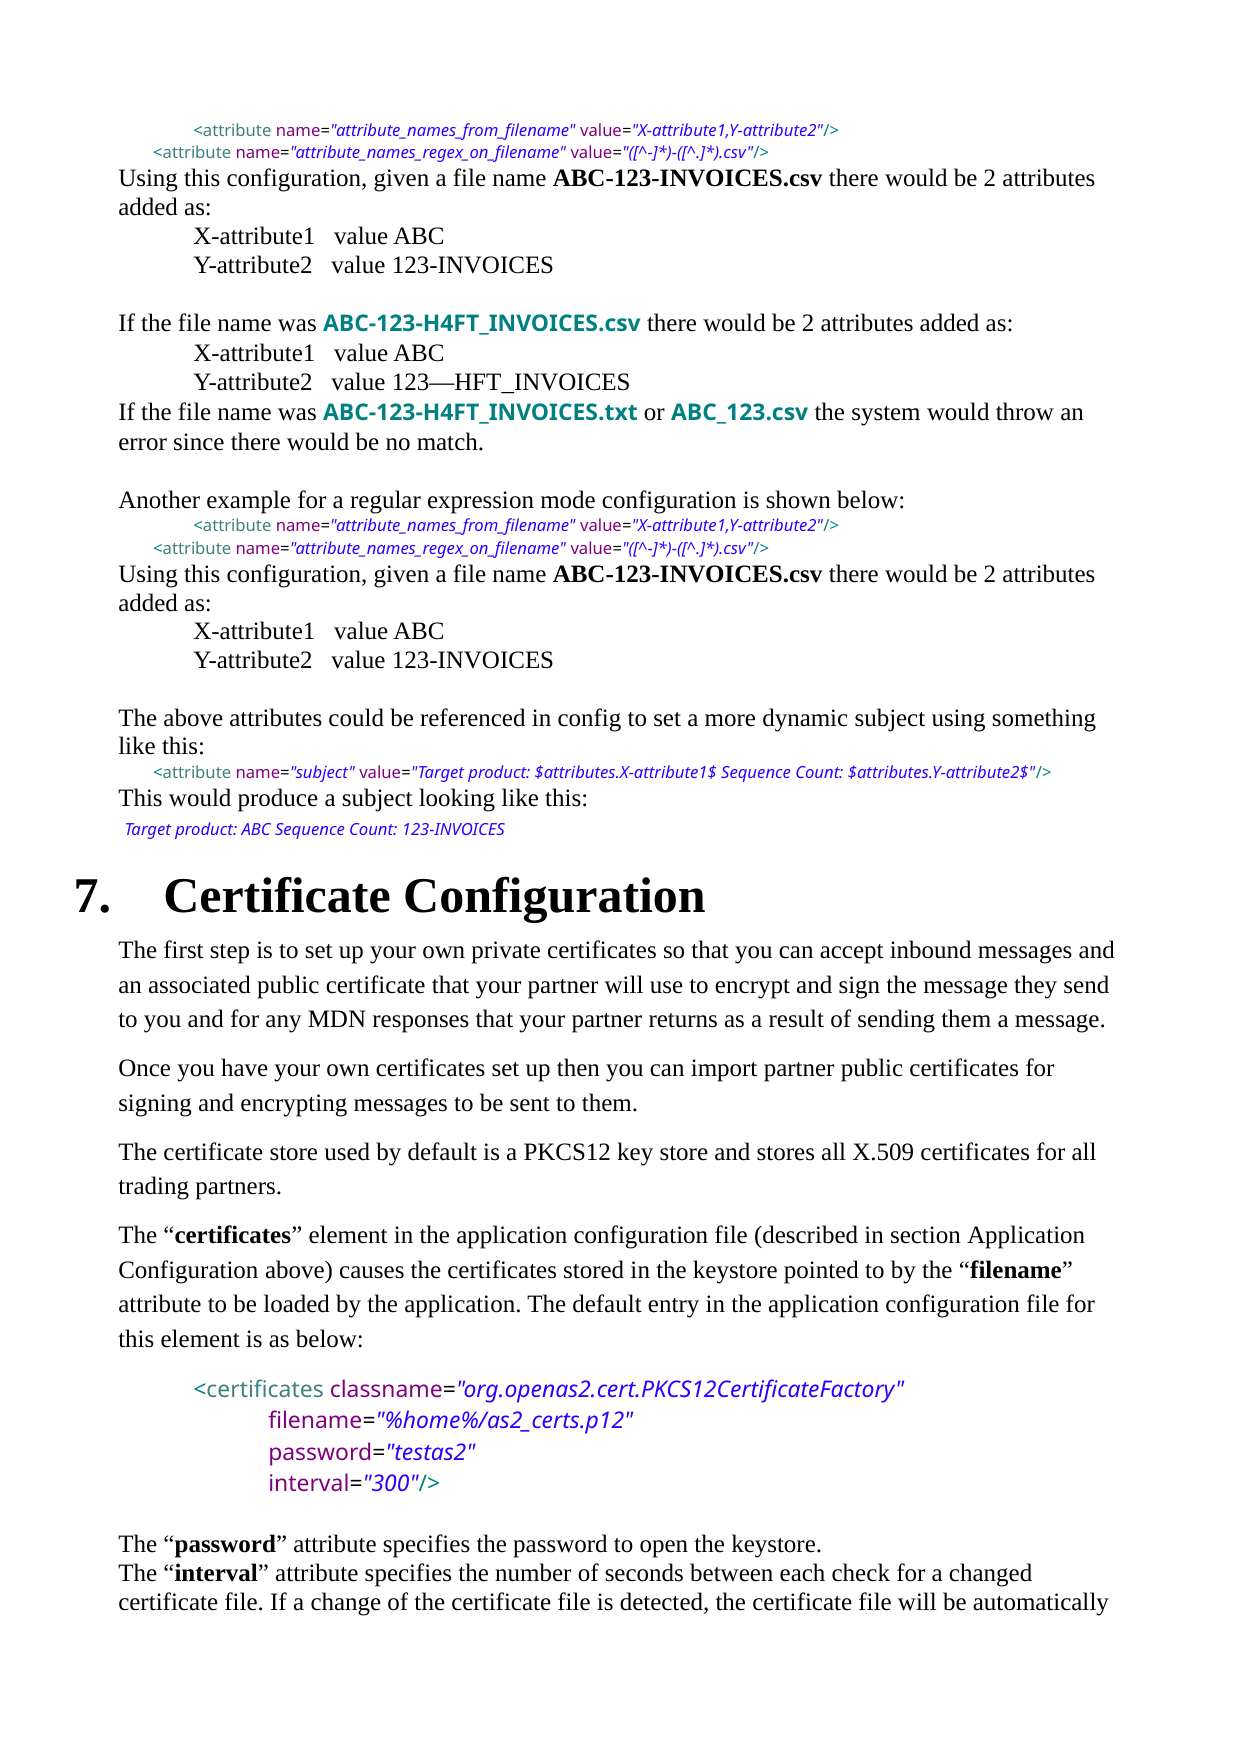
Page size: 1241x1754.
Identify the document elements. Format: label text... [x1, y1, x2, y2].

text X-attribute1 value ABC Y-attribute2 value 123-INVOICES [193, 221, 1122, 278]
subtitle Certificate Configuration [73, 865, 1122, 923]
text <attribute name="attribute_names_regex_on_filename" value="([^-]*)-([^.]*).csv"/> [118, 141, 1122, 163]
text The above attributes could be referenced in config to set a more dynamic subject using something like this: [118, 703, 1122, 760]
text <attribute name="attribute_names_regex_on_filename" value="([^-]*)-([^.]*).csv"/> [118, 536, 1122, 559]
text filename="%home%/as2_certs.p12" [118, 1404, 1122, 1436]
text password="testas2" [118, 1436, 1122, 1467]
text If the file name was ABC-123-H4FT_INVOICES.txt or ABC_123.csv the system would throw an error since there would be no match. [118, 396, 1122, 456]
text The first step is to set up your own private certificates so that you can accept inbound messages and an associated public certificate that your partner will use to encrypt and sign the message they send to you and for any MDN responses that your partner returns as a result of sending them a message. [118, 935, 1122, 1033]
text <certificates classname="org.openas2.cert.PKCS12CertificateFactory" [118, 1373, 1122, 1404]
text The “certificates” element in the application configuration file (described in section Application Configuration above) causes the certificates stored in the keystore pointed to by the “filename” attribute to be loaded by the application. The default entry in the application configuration file for this element is as below: [118, 1221, 1122, 1353]
text Once you have your own certificates set up then you can import partner public certificates for signing and encrypting messages to be sent to them. [118, 1053, 1122, 1117]
text <attribute name="attribute_names_from_filename" value="X-attribute1,Y-attribute2"/> [193, 118, 1122, 141]
text X-attribute1 value ABC Y-attribute2 value 123—HFT_INVOICES [193, 338, 1122, 396]
text The “interval” attribute specifies the number of seconds between each check for a changed certificate file. If a change of the certificate file is detected, the certificate file will be automatically [118, 1558, 1122, 1616]
text X-attribute1 value ABC Y-attribute2 value 123-INVOICES [193, 616, 1122, 674]
text <attribute name="attribute_names_from_filename" value="X-attribute1,Y-attribute2"/> [193, 513, 1122, 536]
text Another example for a regular expression mode configuration is shown below: [118, 485, 1122, 513]
text This would produce a subject looking like this: [118, 783, 1122, 812]
text Target product: ABC Sequence Count: 123-INVOICES [118, 812, 1122, 840]
text <attribute name="subject" value="Target product: $attributes.X-attribute1$ Sequence Count: $attributes.Y-attribute2$"/> [118, 760, 1122, 783]
text Using this configuration, given a file name ABC-123-INVOICES.csv there would be 2 attributes added as: [118, 559, 1122, 616]
text interval="300"/> [118, 1467, 1122, 1498]
text The certificate store used by default is a PKCS12 key store and stores all X.509 certificates for all trading partners. [118, 1137, 1122, 1200]
text Using this configuration, given a file name ABC-123-INVOICES.csv there would be 2 attributes added as: [118, 163, 1122, 221]
text If the file name was ABC-123-H4FT_INVOICES.csv there would be 2 attributes added as: [118, 307, 1122, 338]
text The “password” attribute specifies the password to open the keystore. [118, 1529, 1122, 1558]
